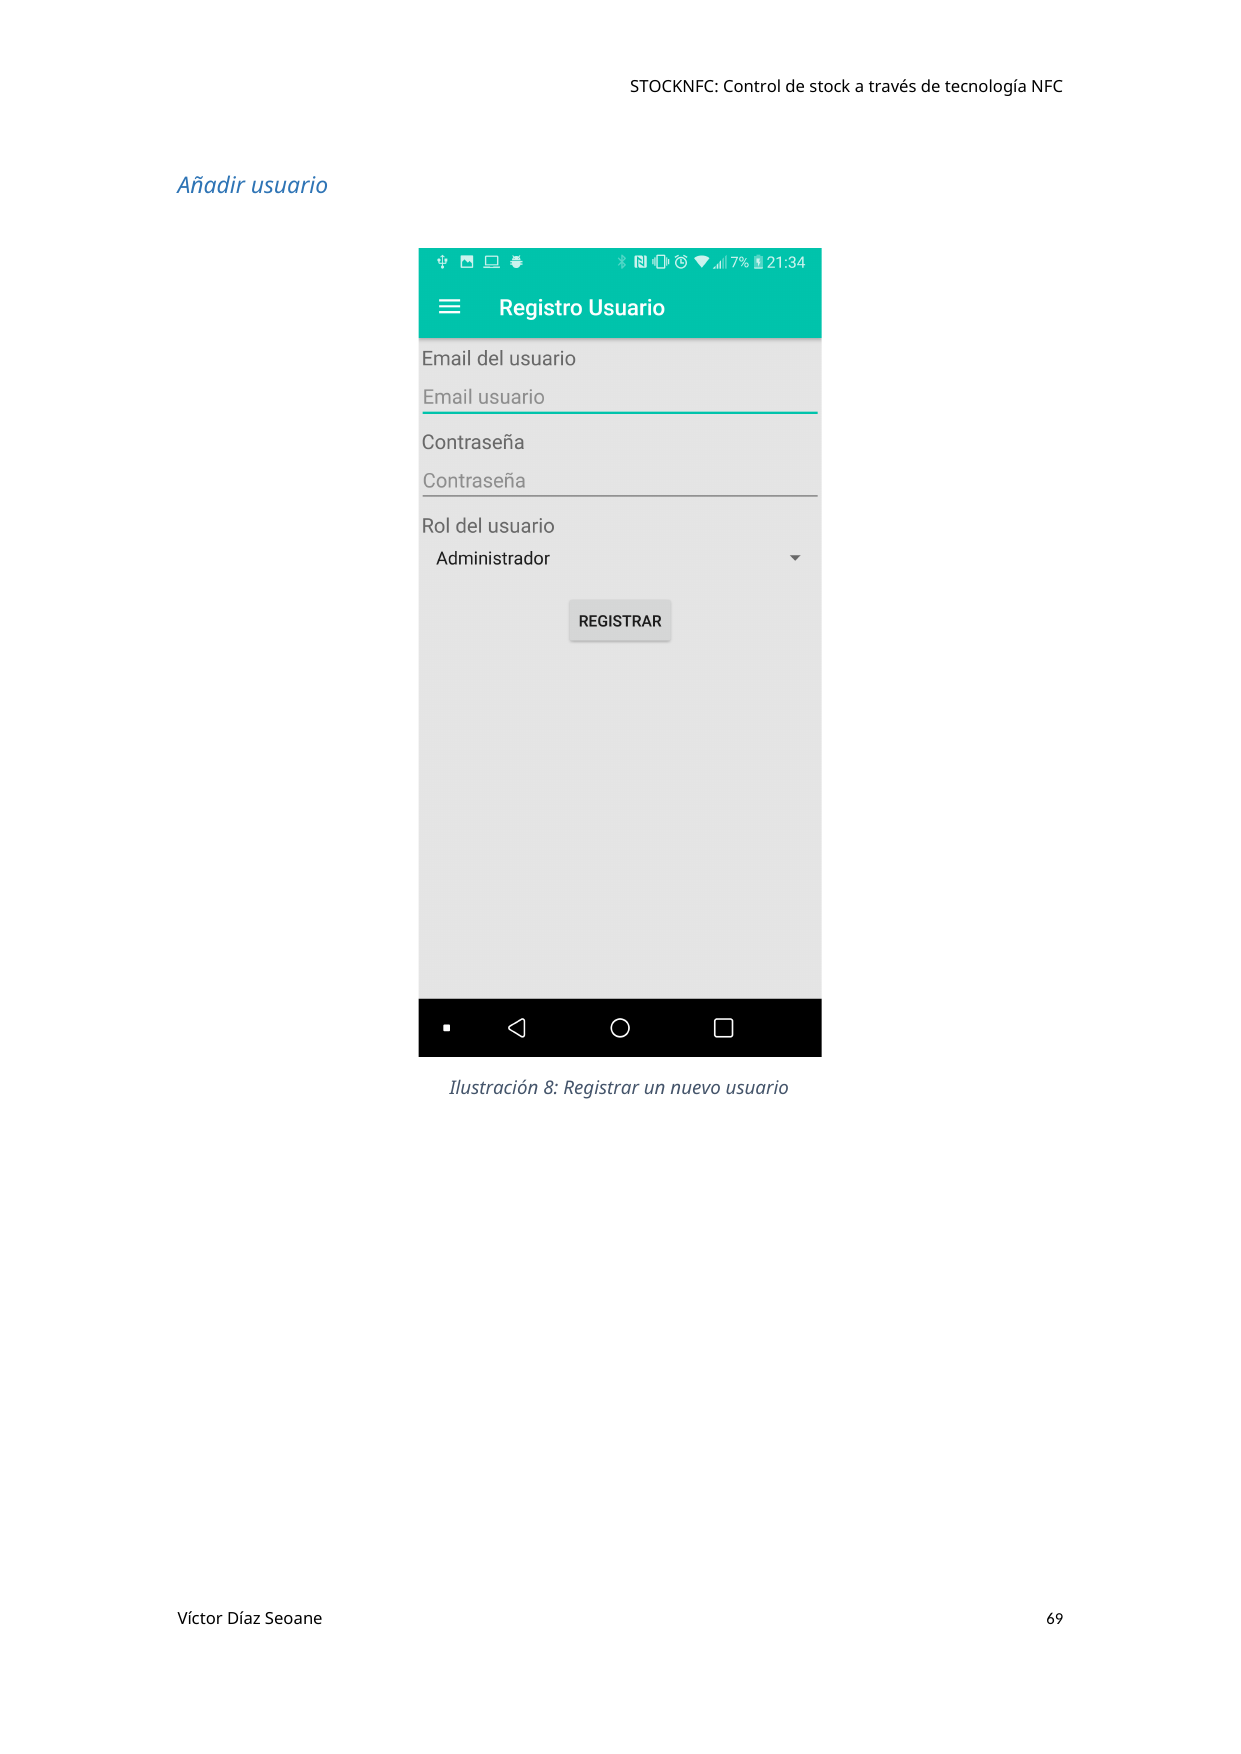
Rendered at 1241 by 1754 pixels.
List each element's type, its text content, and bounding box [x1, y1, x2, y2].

text Ilustración 8: Registrar un nuevo usuario [177, 1074, 1063, 1099]
subtitle Añadir usuario [177, 168, 1063, 200]
